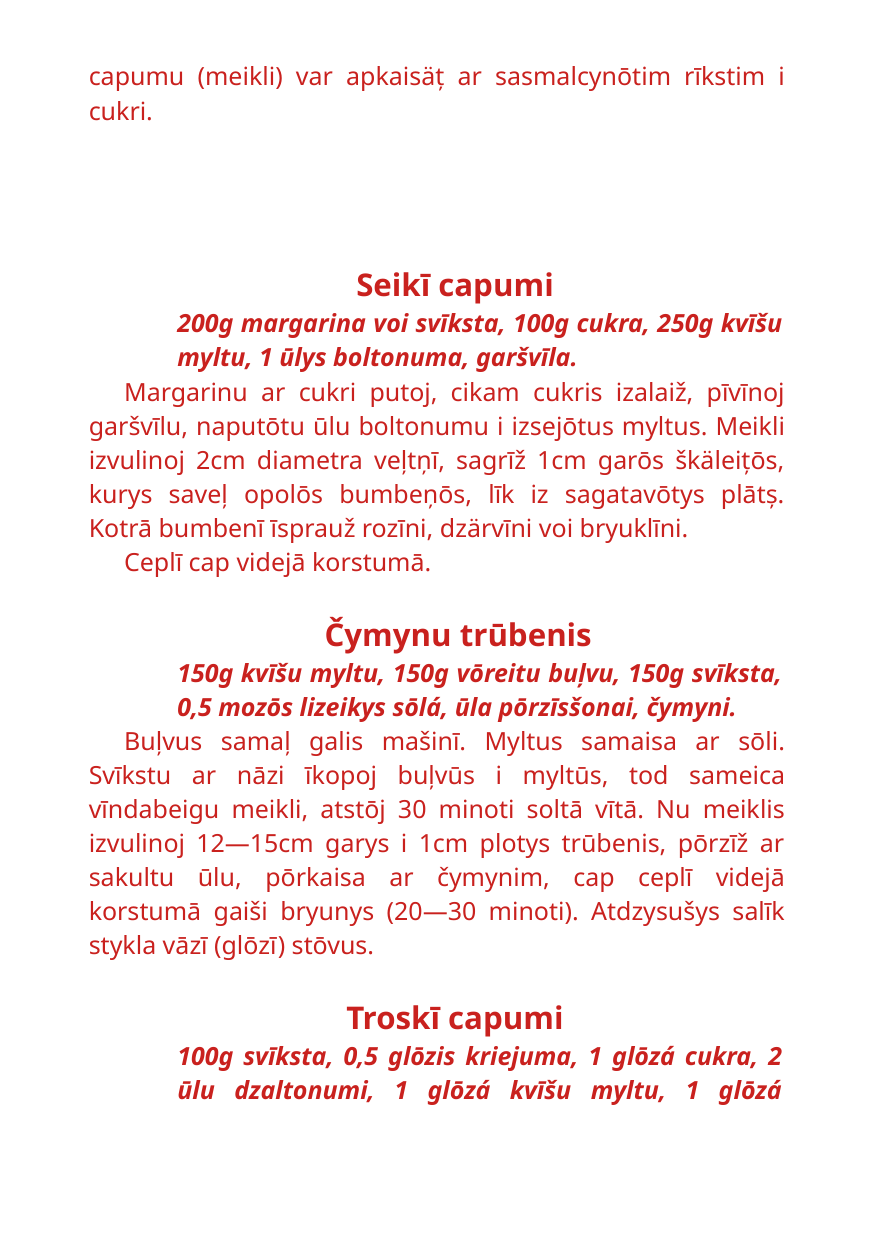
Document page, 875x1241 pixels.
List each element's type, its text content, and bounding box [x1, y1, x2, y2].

text Margarinu ar cukri putoj, cikam cukris izalaiž, pīvīnoj garšvīlu, naputōtu ūlu boltonumu i izsejōtus myltus. Meikli izvulinoj 2cm diametra veļtņī, sagrīž 1cm garōs škäleițōs, kurys saveļ opolōs bumbeņōs, līk iz sagatavōtys plātș. Kotrā bumbenī īsprauž rozīni, dzärvīni voi bryuklīni. [88, 374, 786, 544]
text Buļvus samaļ galis mašinī. Myltus samaisa ar sōli. Svīkstu ar nāzi īkopoj buļvūs i myltūs, tod sameica vīndabeigu meikli, atstōj 30 minoti soltā vītā. Nu meiklis izvulinoj 12—15cm garys i 1cm plotys trūbenis, pōrzīž ar sakultu ūlu, pōrkaisa ar čymynim, cap ceplī videjā korstumā gaiši bryunys (20—30 minoti). Atdzysušys salīk stykla vāzī (glōzī) stōvus. [88, 723, 786, 962]
text Čymynu trūbenis [88, 613, 786, 655]
text 200g margarina voi svīksta, 100g cukra, 250g kvīšu myltu, 1 ūlys boltonuma, garšvīla. [177, 306, 786, 374]
text Ceplī cap videjā korstumā. [88, 544, 786, 578]
text Troskī capumi [88, 996, 786, 1038]
text 150g kvīšu myltu, 150g vōreitu buļvu, 150g svīksta, 0,5 mozōs lizeikys sōlá, ūla pōrzīsšonai, čymyni. [177, 655, 786, 723]
text capumu (meikli) var apkaisäț ar sasmalcynōtim rīkstim i cukri. [88, 59, 786, 127]
text 100g svīksta, 0,5 glōzis kriejuma, 1 glōzá cukra, 2 ūlu dzaltonumi, 1 glōzá kvīšu myltu, 1 glōzá [177, 1038, 786, 1107]
text Seikī capumi [88, 263, 786, 306]
